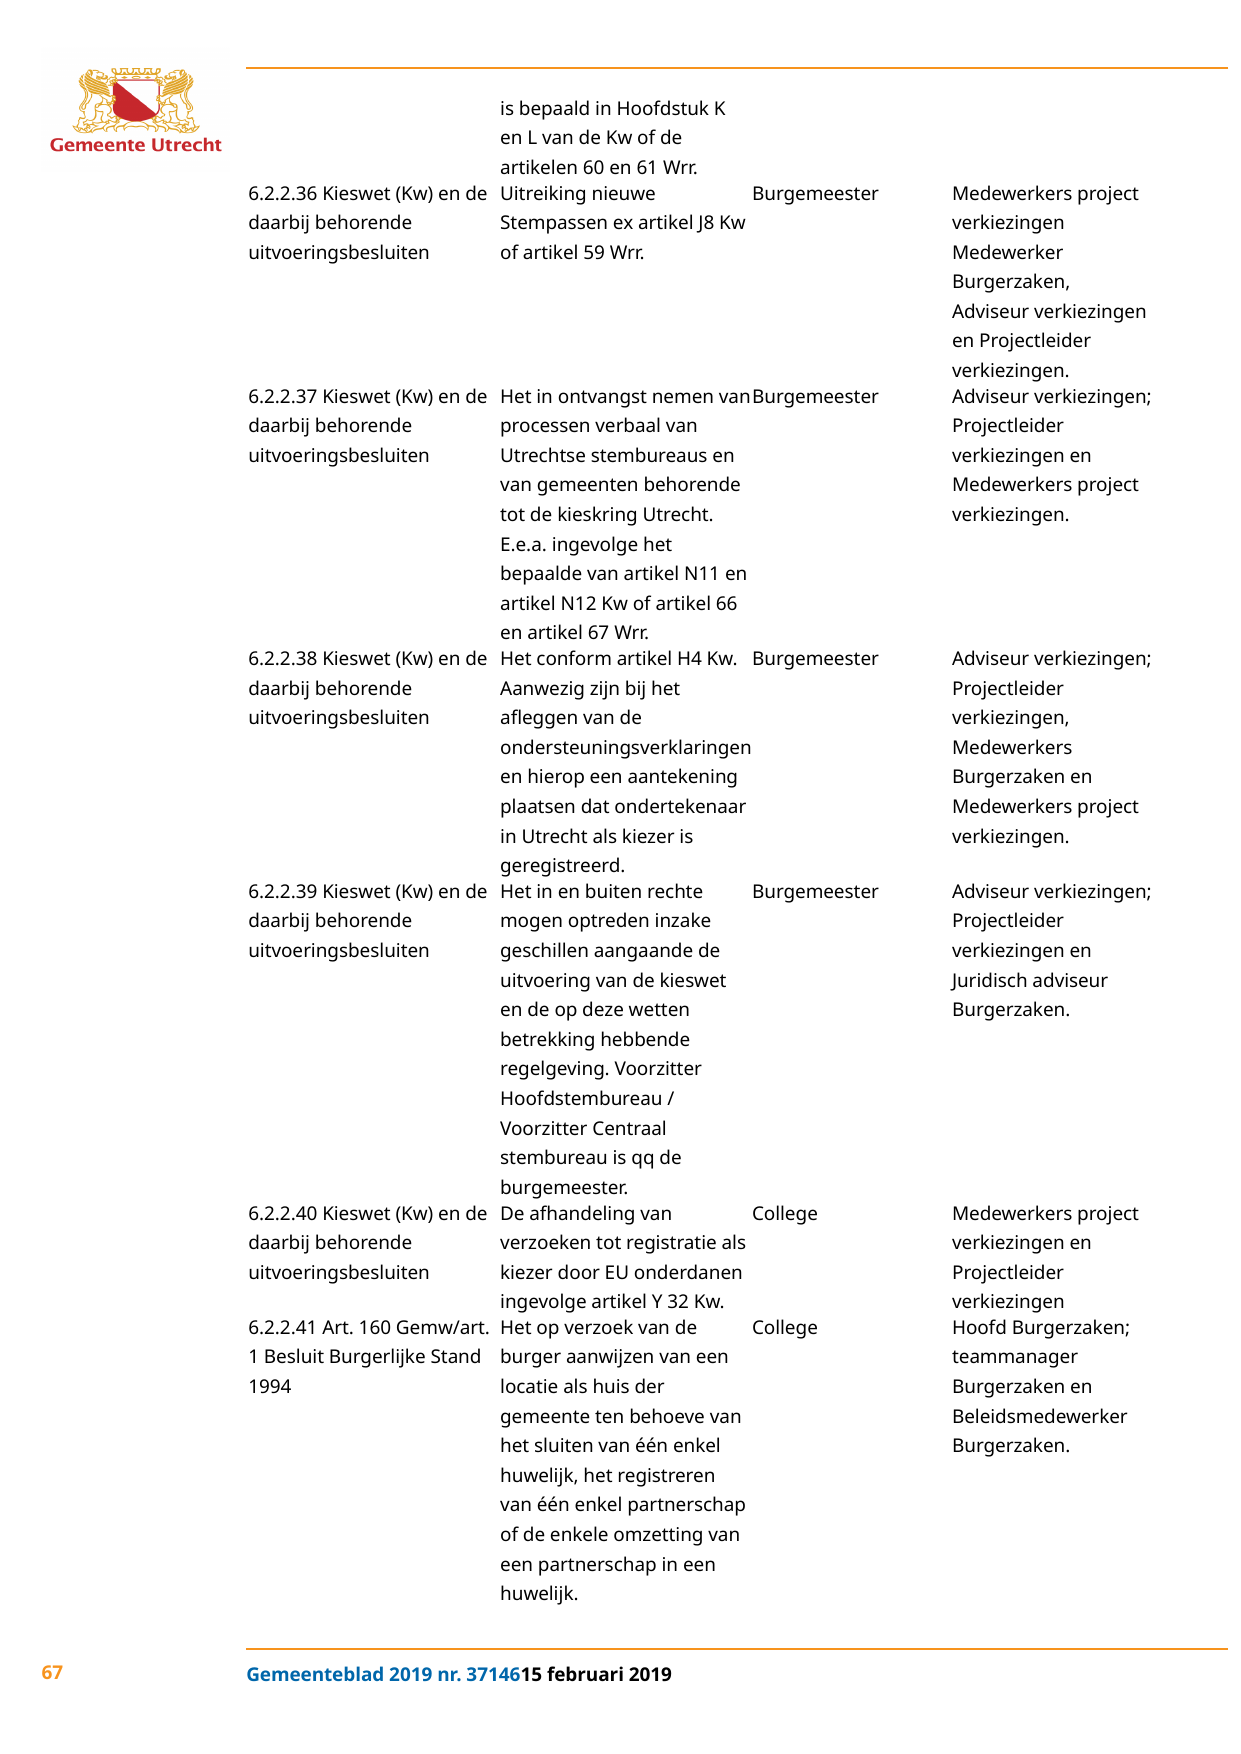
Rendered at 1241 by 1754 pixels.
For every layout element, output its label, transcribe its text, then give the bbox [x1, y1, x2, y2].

table_cell College [752, 1314, 952, 1606]
table_cell College [752, 1200, 952, 1314]
table_cell [752, 95, 952, 180]
table_cell Het conform artikel H4 Kw. Aanwezig zijn bij het afleggen van de ondersteuningsverklaringen en hierop een aantekening plaatsen dat ondertekenaar in Utrecht als kiezer is geregistreerd. [500, 645, 752, 878]
table_cell Het in ontvangst nemen van processen verbaal van Utrechtse stembureaus en van gemeenten behorende tot de kieskring Utrecht. E.e.a. ingevolge het bepaalde van artikel N11 en artikel N12 Kw of artikel 66 en artikel 67 Wrr. [500, 383, 752, 645]
table_cell Het op verzoek van de burger aanwijzen van een locatie als huis der gemeente ten behoeve van het sluiten van één enkel huwelijk, het registreren van één enkel partnerschap of de enkele omzetting van een partnerschap in een huwelijk. [500, 1314, 752, 1606]
table_cell 6.2.2.36 Kieswet (Kw) en de daarbij behorende uitvoeringsbesluiten [248, 180, 500, 383]
table_cell is bepaald in Hoofdstuk K en L van de Kw of de artikelen 60 en 61 Wrr. [500, 95, 752, 180]
table_cell [248, 95, 500, 180]
table_cell Adviseur verkiezingen; Projectleider verkiezingen en Juridisch adviseur Burgerzaken. [952, 878, 1152, 1200]
table_cell 6.2.2.37 Kieswet (Kw) en de daarbij behorende uitvoeringsbesluiten [248, 383, 500, 645]
table_cell 6.2.2.39 Kieswet (Kw) en de daarbij behorende uitvoeringsbesluiten [248, 878, 500, 1200]
table_cell 6.2.2.41 Art. 160 Gemw/art. 1 Besluit Burgerlijke Stand 1994 [248, 1314, 500, 1606]
table_cell Uitreiking nieuwe Stempassen ex artikel J8 Kw of artikel 59 Wrr. [500, 180, 752, 383]
table_cell De afhandeling van verzoeken tot registratie als kiezer door EU onderdanen ingevolge artikel Y 32 Kw. [500, 1200, 752, 1314]
table_cell [952, 95, 1152, 180]
table_cell Burgemeester [752, 383, 952, 645]
table_cell Burgemeester [752, 878, 952, 1200]
table_cell Burgemeester [752, 180, 952, 383]
table_cell 6.2.2.38 Kieswet (Kw) en de daarbij behorende uitvoeringsbesluiten [248, 645, 500, 878]
table_cell Adviseur verkiezingen; Projectleider verkiezingen, Medewerkers Burgerzaken en Medewerkers project verkiezingen. [952, 645, 1152, 878]
table_cell Het in en buiten rechte mogen optreden inzake geschillen aangaande de uitvoering van de kieswet en de op deze wetten betrekking hebbende regelgeving. Voorzitter Hoofdstembureau / Voorzitter Centraal stembureau is qq de burgemeester. [500, 878, 752, 1200]
table_cell Medewerkers project verkiezingen en Projectleider verkiezingen [952, 1200, 1152, 1314]
table_cell Hoofd Burgerzaken; teammanager Burgerzaken en Beleidsmedewerker Burgerzaken. [952, 1314, 1152, 1606]
table_cell Adviseur verkiezingen; Projectleider verkiezingen en Medewerkers project verkiezingen. [952, 383, 1152, 645]
table_cell Burgemeester [752, 645, 952, 878]
picture [41, 47, 231, 172]
table_cell 6.2.2.40 Kieswet (Kw) en de daarbij behorende uitvoeringsbesluiten [248, 1200, 500, 1314]
table_cell Medewerkers project verkiezingen Medewerker Burgerzaken, Adviseur verkiezingen en Projectleider verkiezingen. [952, 180, 1152, 383]
